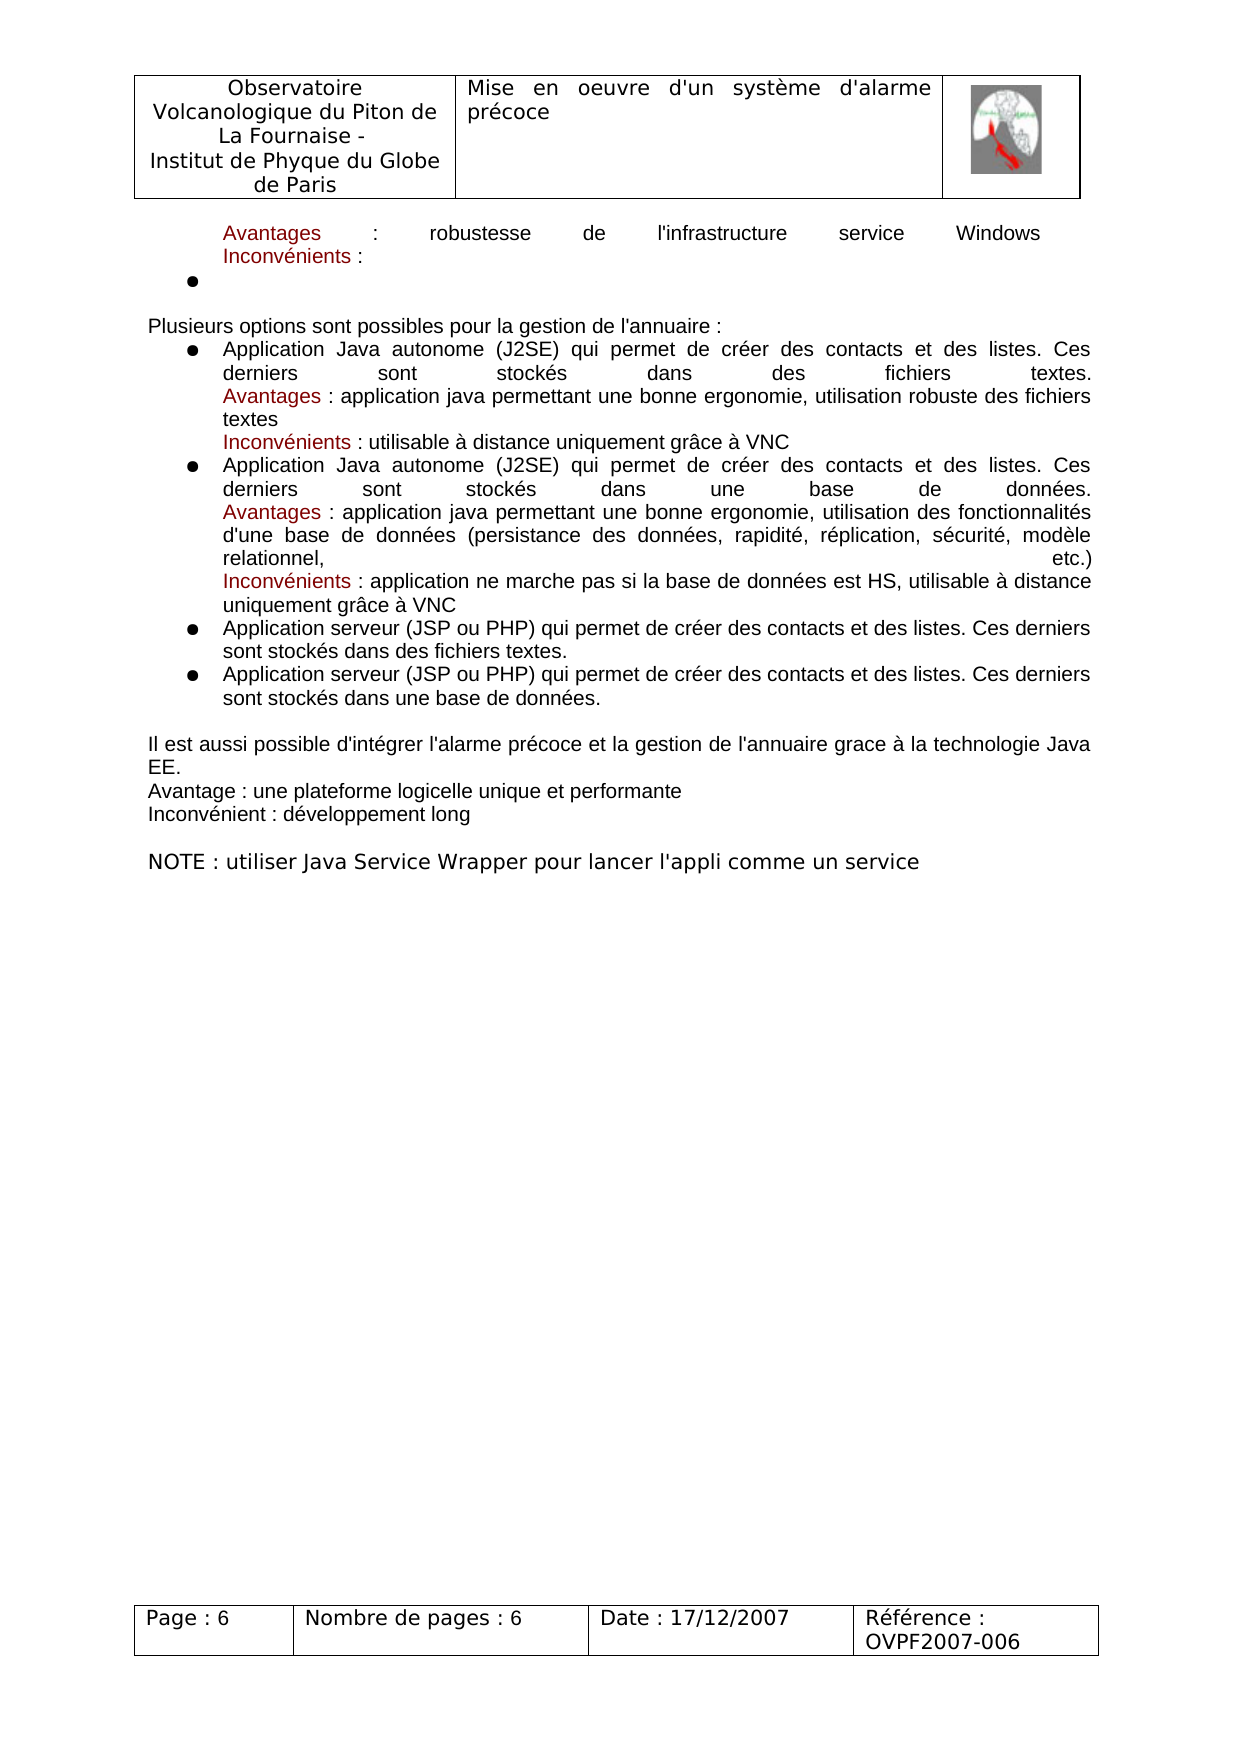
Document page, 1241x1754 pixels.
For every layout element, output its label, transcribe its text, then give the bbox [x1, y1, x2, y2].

list Application Java autonome (J2SE) qui permet de créer des contacts et des listes. Ces derniers sont stockés dans des fichiers textes. Avantages : application java permettant une bonne ergonomie, utilisation robuste des fichiers textes Inconvénients : utilisable à distance uniquement grâce à VNC [185, 338, 1092, 454]
list Avantages : robustesse de l'infrastructure service Windows Inconvénients : [185, 222, 1092, 268]
list Application serveur (JSP ou PHP) qui permet de créer des contacts et des listes. Ces derniers sont stockés dans une base de données. [185, 663, 1092, 709]
text NOTE : utiliser Java Service Wrapper pour lancer l'appli comme un service [148, 850, 1092, 874]
text Inconvénient : développement long [148, 802, 1092, 826]
text Avantage : une plateforme logicelle unique et performante [148, 779, 1092, 802]
picture [970, 85, 1042, 174]
list Application serveur (JSP ou PHP) qui permet de créer des contacts et des listes. Ces derniers sont stockés dans des fichiers textes. [185, 617, 1092, 663]
text Plusieurs options sont possibles pour la gestion de l'annuaire : [148, 314, 1092, 338]
text Il est aussi possible d'intégrer l'alarme précoce et la gestion de l'annuaire grace à la technologie Java EE. [148, 733, 1092, 779]
list Application Java autonome (J2SE) qui permet de créer des contacts et des listes. Ces derniers sont stockés dans une base de données. Avantages : application java permettant une bonne ergonomie, utilisation des fonctionnalités d'une base de données (persistance des données, rapidité, réplication, sécurité, modèle relationnel, etc.) Inconvénients : application ne marche pas si la base de données est HS, utilisable à distance uniquement grâce à VNC [185, 454, 1092, 617]
